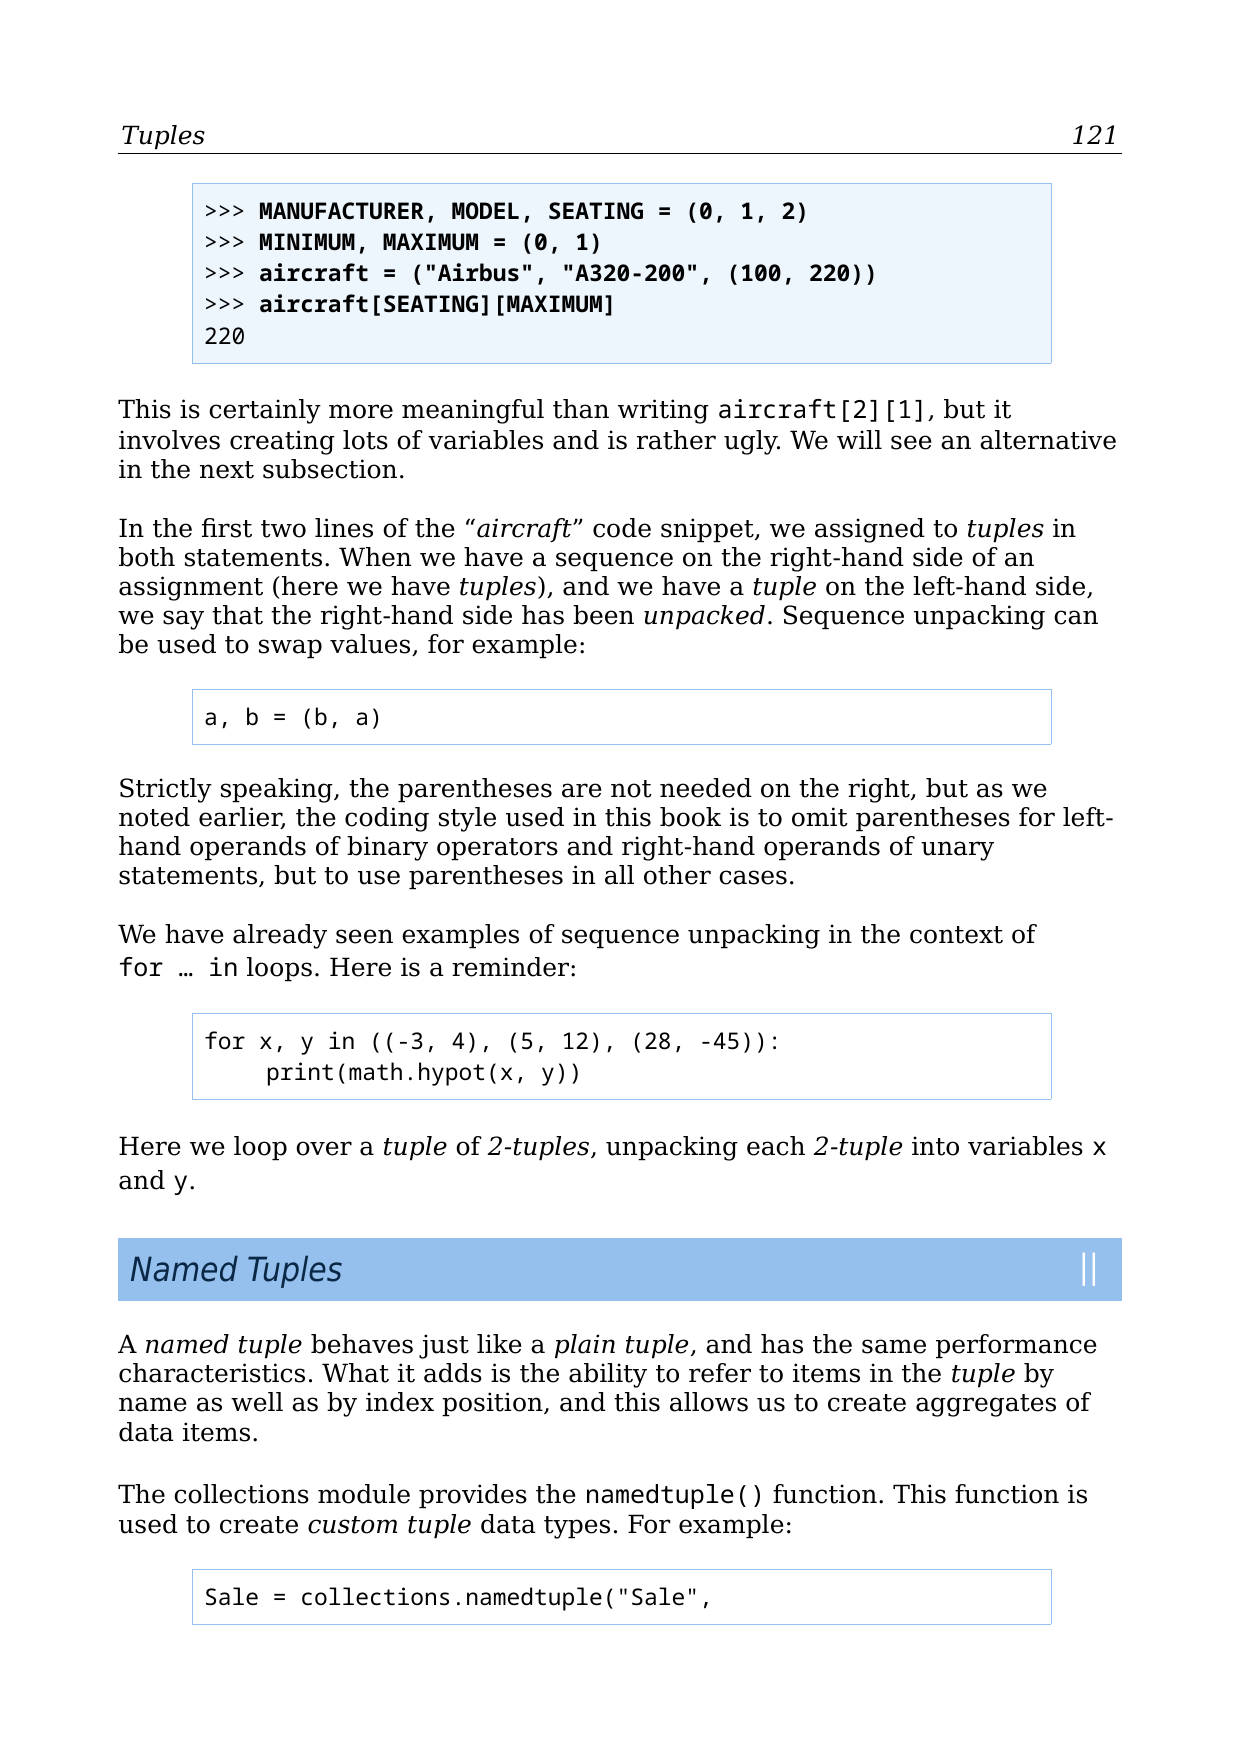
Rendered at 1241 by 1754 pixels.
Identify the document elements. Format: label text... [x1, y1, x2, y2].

subtitle Named Tuples [118, 1238, 1122, 1301]
text for x, y in ((-3, 4), (5, 12), (28, -45)): [193, 1014, 1051, 1044]
text || [1063, 1247, 1098, 1286]
text In the first two lines of the “aircraft” code snippet, we assigned to tuples in both statements. When we have a sequence on the right-hand side of an assignment (here we have tuples), and we have a tuple on the left-hand side, we say that the right-hand side has been unpacked. Sequence unpacking can be used to swap values, for example: [118, 514, 1122, 660]
text print(math.hypot(x, y)) [193, 1044, 1051, 1099]
text This is certainly more meaningful than writing aircraft[2][1], but it involves creating lots of variables and is rather ugly. We will see an alternative in the next subsection. [118, 392, 1122, 484]
text We have already seen examples of sequence unpacking in the context of for … in loops. Here is a reminder: [118, 920, 1122, 983]
text The collections module provides the namedtuple() function. This function is used to create custom tuple data types. For example: [118, 1476, 1122, 1540]
text >>> MANUFACTURER, MODEL, SEATING = (0, 1, 2) [193, 184, 1051, 214]
text >>> aircraft = ("Airbus", "A320-200", (100, 220)) [193, 245, 1051, 276]
text 220 [193, 308, 1051, 363]
text >>> aircraft[SEATING][MAXIMUM] [193, 276, 1051, 308]
text Sale = collections.namedtuple("Sale", [193, 1570, 1051, 1624]
text Here we loop over a tuple of 2-tuples, unpacking each 2-tuple into variables x and y. [118, 1128, 1122, 1197]
text a, b = (b, a) [193, 690, 1051, 744]
text Strictly speaking, the parentheses are not needed on the right, but as we noted earlier, the coding style used in this book is to omit parentheses for left-hand operands of binary operators and right-hand operands of unary statements, but to use parentheses in all other cases. [118, 774, 1122, 891]
text A named tuple behaves just like a plain tuple, and has the same performance characteristics. What it adds is the ability to refer to items in the tuple by name as well as by index position, and this allows us to create aggregates of data items. [118, 1330, 1122, 1447]
text >>> MINIMUM, MAXIMUM = (0, 1) [193, 214, 1051, 245]
